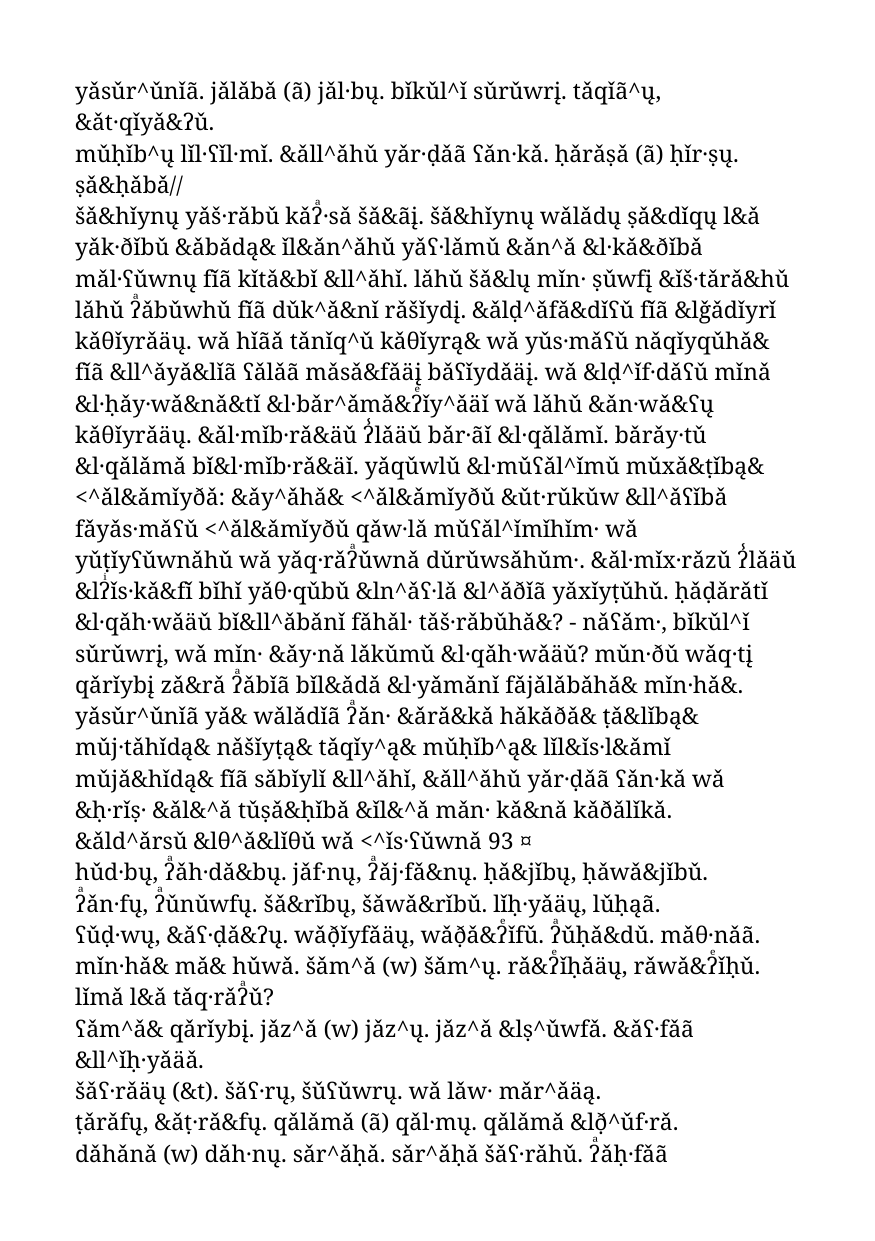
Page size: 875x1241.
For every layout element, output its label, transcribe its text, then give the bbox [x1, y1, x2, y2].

text &ǎld^ǎrsǔ &lθ^ǎ&lǐθǔ wǎ <^ǐs·ʕǔwnǎ 93 ¤ [75, 825, 799, 856]
text šǎʕ·rǎäų (&t). šǎʕ·rų, šǔʕǔwrų. wǎ lǎw· mǎr^ǎäą. [75, 1075, 799, 1106]
text ṭǎrǎfų, &ǎṭ·rǎ&fų. qǎlǎmǎ (ã) qǎl·mų. qǎlǎmǎ &lð̣^ǔf·rǎ. [75, 1106, 799, 1137]
text mǐn·hǎ& mǎ& hǔwǎ. šǎm^ǎ (w) šǎm^ų. rǎ&ʔͤǐḥǎäų, rǎwǎ&ʔͤǐḥǔ. lǐmǎ l&ǎ tǎq·rǎʔͣǔ? [75, 950, 799, 1012]
text yǎsǔr^ǔnǐã. jǎlǎbǎ (ã) jǎl·bų. bǐkǔl^ǐ sǔrǔwrį. tǎqǐã^ų, &ǎt·qǐyǎ&ʔǔ. [75, 75, 799, 137]
text dǎhǎnǎ (w) dǎh·nų. sǎr^ǎḥǎ. sǎr^ǎḥǎ šǎʕ·rǎhǔ. ʔͣǎḥ·fǎã [75, 1137, 799, 1169]
text hǔd·bų, ʔͣǎh·dǎ&bų. jǎf·nų, ʔͣǎj·fǎ&nų. ḥǎ&jǐbų, ḥǎwǎ&jǐbǔ. [75, 856, 799, 887]
text mǔḥǐb^ų lǐl·ʕǐl·mǐ. &ǎll^ǎhǔ yǎr·ḍǎã ʕǎn·kǎ. ḥǎrǎṣǎ (ã) ḥǐr·ṣų. ṣǎ&ḥǎbǎ// [75, 137, 799, 200]
text ʕǔḍ·wų, &ǎʕ·ḍǎ&ʔų. wǎð̣ǐyfǎäų, wǎð̣ǎ&ʔͤǐfǔ. ʔͣǔḥǎ&dǔ. mǎθ·nǎã. [75, 919, 799, 950]
text ʔͣǎn·fų, ʔͣǔnǔwfų. šǎ&rǐbų, šǎwǎ&rǐbǔ. lǐḥ·yǎäų, lǔḥąã. [75, 887, 799, 919]
text ʕǎm^ǎ& qǎrǐybį. jǎz^ǎ (w) jǎz^ų. jǎz^ǎ &lṣ^ǔwfǎ. &ǎʕ·fǎã &ll^ǐḥ·yǎäǎ. [75, 1012, 799, 1075]
text šǎ&hǐynų yǎš·rǎbǔ kǎʔͣ·sǎ šǎ&ãį. šǎ&hǐynų wǎlǎdų ṣǎ&dǐqų l&ǎ yǎk·ðǐbǔ &ǎbǎdą& ǐl&ǎn^ǎhǔ yǎʕ·lǎmǔ &ǎn^ǎ &l·kǎ&ðǐbǎ mǎl·ʕǔwnų fǐã kǐtǎ&bǐ &ll^ǎhǐ. lǎhǔ šǎ&lų mǐn· ṣǔwfį &ǐš·tǎrǎ&hǔ lǎhǔ ʔͣǎbǔwhǔ fǐã dǔk^ǎ&nǐ rǎšǐydį. &ǎlḍ^ǎfǎ&dǐʕǔ fǐã &lǧǎdǐyrǐ kǎθǐyrǎäų. wǎ hǐãǎ tǎnǐq^ǔ kǎθǐyrą& wǎ yǔs·mǎʕǔ nǎqǐyqǔhǎ& fǐã &ll^ǎyǎ&lǐã ʕǎlǎã mǎsǎ&fǎäį bǎʕǐydǎäį. wǎ &lḍ^ǐf·dǎʕǔ mǐnǎ &l·ḥǎy·wǎ&nǎ&tǐ &l·bǎr^ǎmǎ&ʔͤǐy^ǎäǐ wǎ lǎhǔ &ǎn·wǎ&ʕų kǎθǐyrǎäų. &ǎl·mǐb·rǎ&äǔ ʔ̾lǎäǔ bǎr·ãǐ &l·qǎlǎmǐ. bǎrǎy·tǔ &l·qǎlǎmǎ bǐ&l·mǐb·rǎ&äǐ. yǎqǔwlǔ &l·mǔʕǎl^ǐmǔ mǔxǎ&ṭǐbą& <^ǎl&ǎmǐyðǎ: &ǎy^ǎhǎ& <^ǎl&ǎmǐyðǔ &ǔt·rǔkǔw &ll^ǎʕǐbǎ fǎyǎs·mǎʕǔ <^ǎl&ǎmǐyðǔ qǎw·lǎ mǔʕǎl^ǐmǐhǐm· wǎ yǔṭǐyʕǔwnǎhǔ wǎ yǎq·rǎʔͣǔwnǎ dǔrǔwsǎhǔm·. &ǎl·mǐx·rǎzǔ ʔ̾lǎäǔ &lʔͥǐs·kǎ&fǐ bǐhǐ yǎθ·qǔbǔ &ln^ǎʕ·lǎ &l^ǎðǐã yǎxǐyṭǔhǔ. ḥǎḍǎrǎtǐ &l·qǎh·wǎäǔ bǐ&ll^ǎbǎnǐ fǎhǎl· tǎš·rǎbǔhǎ&? - nǎʕǎm·, bǐkǔl^ǐ sǔrǔwrį, wǎ mǐn· &ǎy·nǎ lǎkǔmǔ &l·qǎh·wǎäǔ? mǔn·ðǔ wǎq·tį qǎrǐybį zǎ&rǎ ʔͣǎbǐã bǐl&ǎdǎ &l·yǎmǎnǐ fǎjǎlǎbǎhǎ& mǐn·hǎ&. yǎsǔr^ǔnǐã yǎ& wǎlǎdǐã ʔͣǎn· &ǎrǎ&kǎ hǎkǎðǎ& ṭǎ&lǐbą& mǔj·tǎhǐdą& nǎšǐyṭą& tǎqǐy^ą& mǔḥǐb^ą& lǐl&ǐs·l&ǎmǐ mǔjǎ&hǐdą& fǐã sǎbǐylǐ &ll^ǎhǐ, &ǎll^ǎhǔ yǎr·ḍǎã ʕǎn·kǎ wǎ &ḥ·rǐṣ· &ǎl&^ǎ tǔṣǎ&ḥǐbǎ &ǐl&^ǎ mǎn· kǎ&nǎ kǎðǎlǐkǎ. [75, 200, 799, 825]
